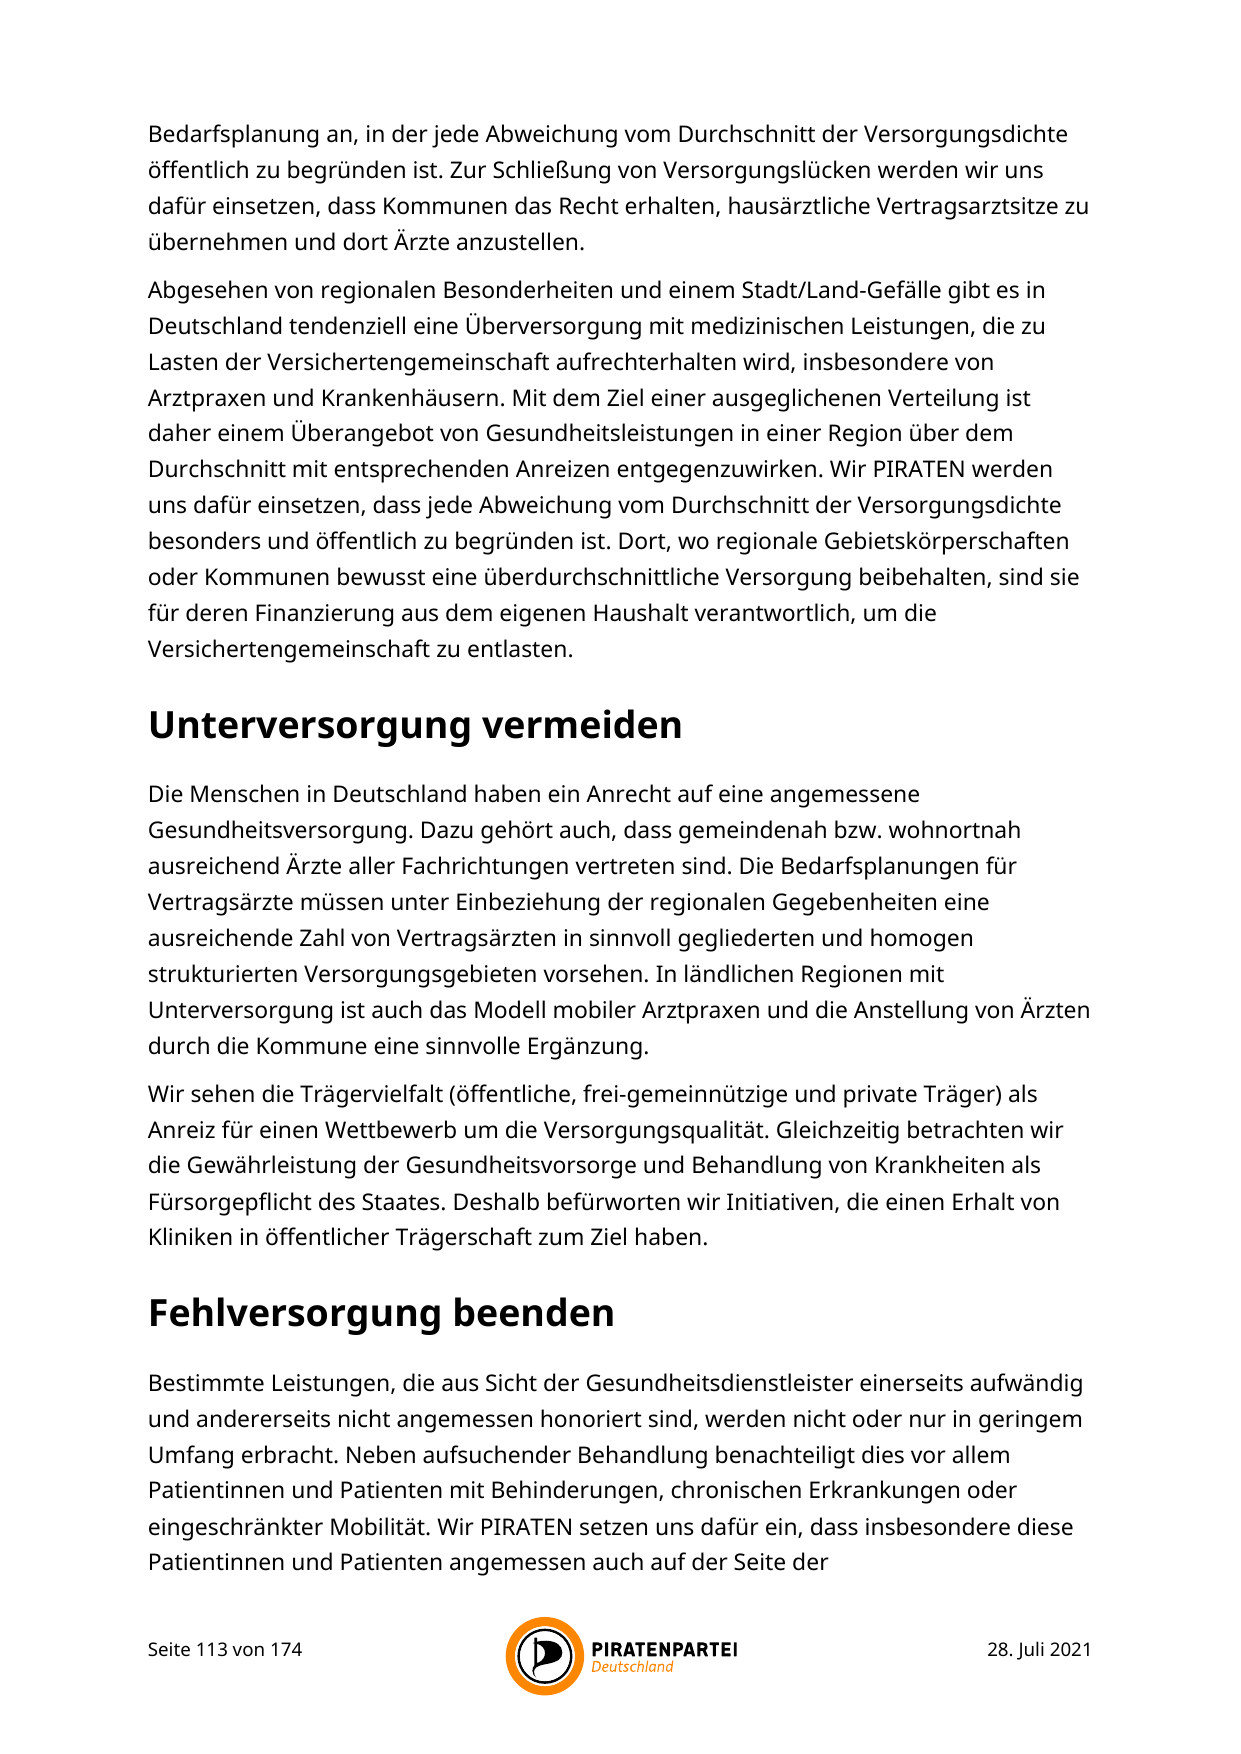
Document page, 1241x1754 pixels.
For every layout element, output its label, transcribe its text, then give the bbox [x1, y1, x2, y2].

text Die Menschen in Deutschland haben ein Anrecht auf eine angemessene Gesundheitsversorgung. Dazu gehört auch, dass gemeindenah bzw. wohnortnah ausreichend Ärzte aller Fachrichtungen vertreten sind. Die Bedarfsplanungen für Vertragsärzte müssen unter Einbeziehung der regionalen Gegebenheiten eine ausreichende Zahl von Vertragsärzten in sinnvoll gegliederten und homogen strukturierten Versorgungsgebieten vorsehen. In ländlichen Regionen mit Unterversorgung ist auch das Modell mobiler Arztpraxen und die Anstellung von Ärzten durch die Kommune eine sinnvolle Ergänzung. [148, 778, 1093, 1061]
text Bedarfsplanung an, in der jede Abweichung vom Durchschnitt der Versorgungsdichte öffentlich zu begründen ist. Zur Schließung von Versorgungslücken werden wir uns dafür einsetzen, dass Kommunen das Recht erhalten, hausärztliche Vertragsarztsitze zu übernehmen und dort Ärzte anzustellen. [148, 118, 1093, 257]
text Bestimmte Leistungen, die aus Sicht der Gesundheitsdienstleister einerseits aufwändig und andererseits nicht angemessen honoriert sind, werden nicht oder nur in geringem Umfang erbracht. Neben aufsuchender Behandlung benachteiligt dies vor allem Patientinnen und Patienten mit Behinderungen, chronischen Erkrankungen oder eingeschränkter Mobilität. Wir PIRATEN setzen uns dafür ein, dass insbesondere diese Patientinnen und Patienten angemessen auch auf der Seite der [148, 1367, 1093, 1578]
text Wir sehen die Trägervielfalt (öffentliche, frei-gemeinnützige und private Träger) als Anreiz für einen Wettbewerb um die Versorgungsqualität. Gleichzeitig betrachten wir die Gewährleistung der Gesundheitsvorsorge und Behandlung von Krankheiten als Fürsorgepflicht des Staates. Deshalb befürworten wir Initiativen, die einen Erhalt von Kliniken in öffentlicher Trägerschaft zum Ziel haben. [148, 1078, 1093, 1253]
text Abgesehen von regionalen Besonderheiten und einem Stadt/Land-Gefälle gibt es in Deutschland tendenziell eine Überversorgung mit medizinischen Leistungen, die zu Lasten der Versichertengemeinschaft aufrechterhalten wird, insbesondere von Arztpraxen und Krankenhäusern. Mit dem Ziel einer ausgeglichenen Verteilung ist daher einem Überangebot von Gesundheitsleistungen in einer Region über dem Durchschnitt mit entsprechenden Anreizen entgegenzuwirken. Wir PIRATEN werden uns dafür einsetzen, dass jede Abweichung vom Durchschnitt der Versorgungsdichte besonders und öffentlich zu begründen ist. Dort, wo regionale Gebietskörperschaften oder Kommunen bewusst eine überdurchschnittliche Versorgung beibehalten, sind sie für deren Finanzierung aus dem eigenen Haushalt verantwortlich, um die Versichertengemeinschaft zu entlasten. [148, 274, 1093, 664]
subtitle Unterversorgung vermeiden [148, 698, 1093, 749]
subtitle Fehlversorgung beenden [148, 1286, 1093, 1337]
